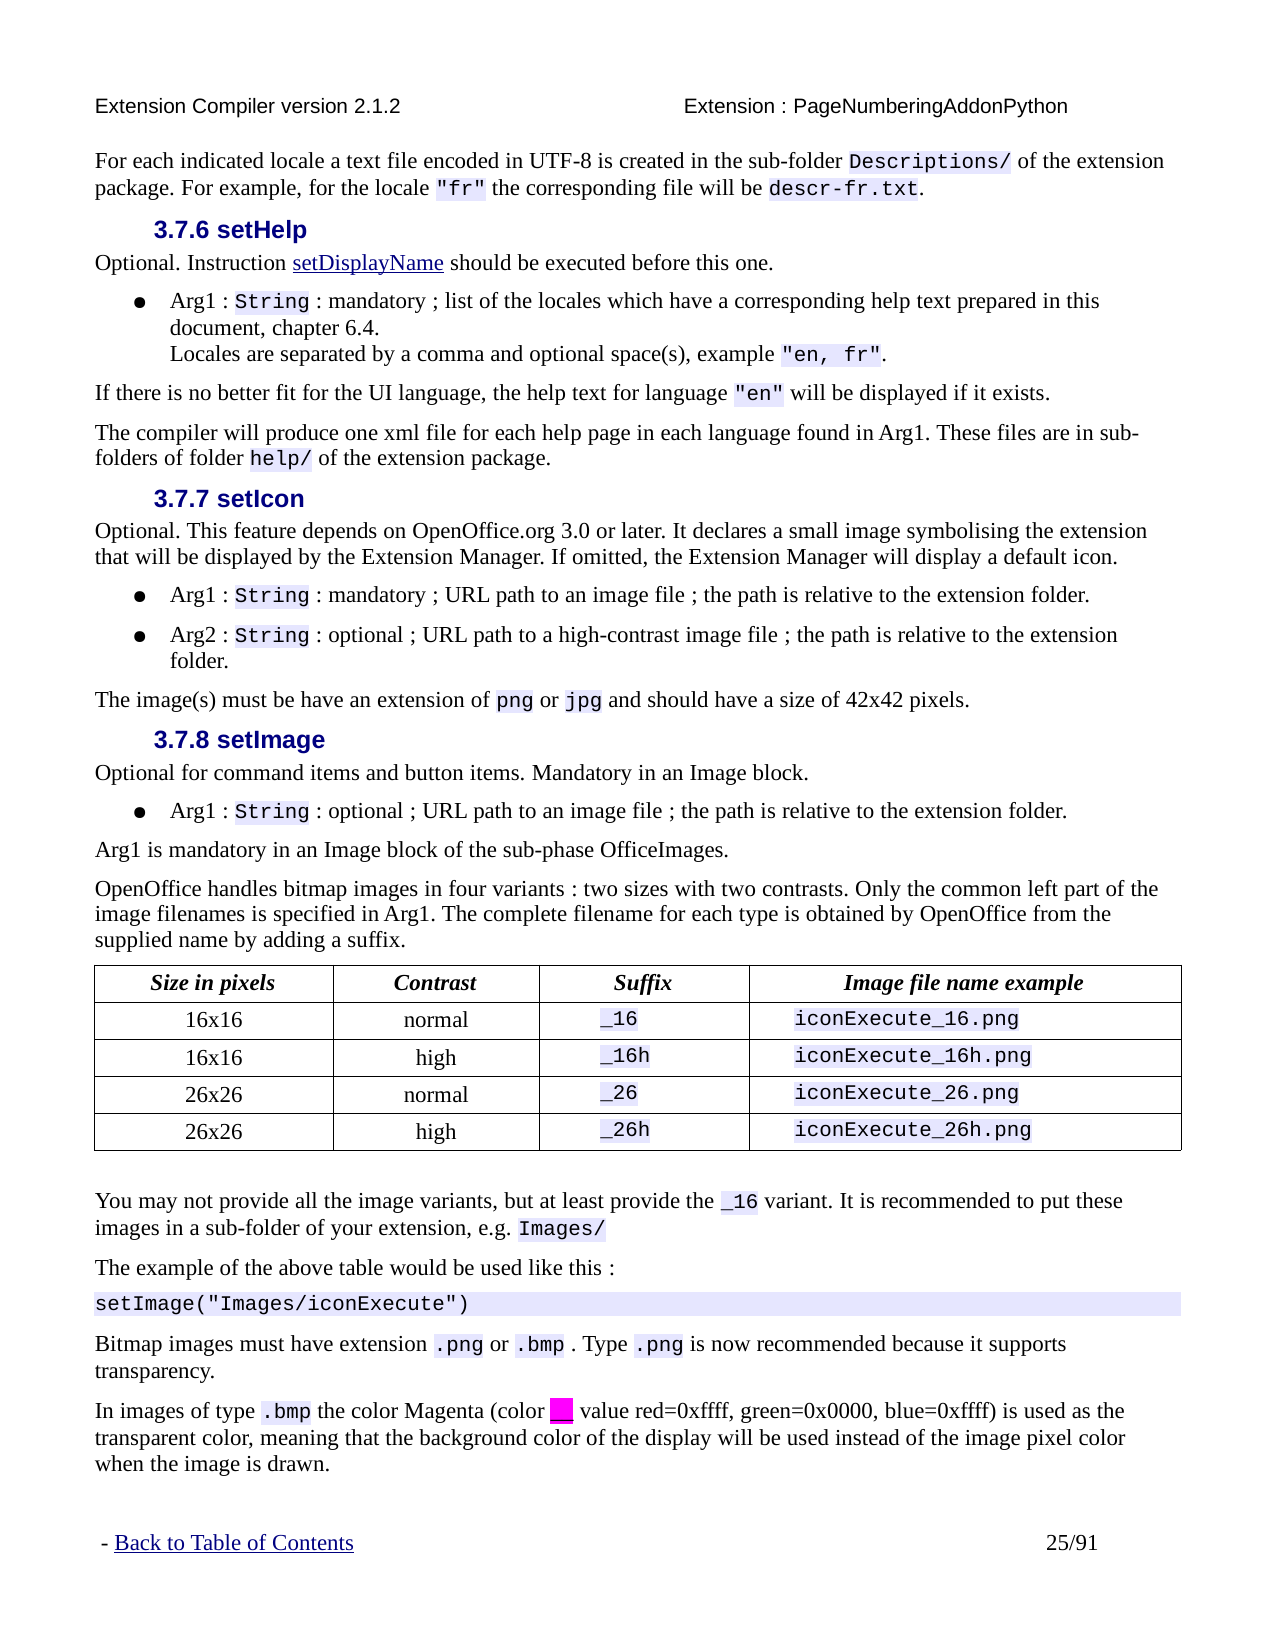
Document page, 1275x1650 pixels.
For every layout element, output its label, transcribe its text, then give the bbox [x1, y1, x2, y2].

text The example of the above table would be used like this : [94, 1254, 1181, 1280]
text You may not provide all the image variants, but at least provide the _16 variant. It is recommended to put these images in a sub-folder of your extension, e.g. Images/ [94, 1188, 1181, 1242]
text Bitmap images must have extension .png or .bmp . Type .png is now recommended because it supports transparency. [94, 1331, 1181, 1383]
subtitle setImage [153, 726, 1181, 754]
table_cell 16x16 [95, 1003, 333, 1039]
table_cell iconExecute_16.png [750, 1003, 1181, 1039]
table_header Image file name example [750, 966, 1181, 1002]
text The compiler will produce one xml file for each help page in each language found in Arg1. These files are in sub-folders of folder help/ of the extension package. [94, 419, 1181, 472]
list Arg1 : String : mandatory ; URL path to an image file ; the path is relative to the extension folder. [132, 582, 1181, 609]
subtitle setIcon [153, 484, 1181, 512]
text Optional for command items and button items. Mandatory in an Image block. [94, 760, 1181, 785]
table_cell _16 [540, 1003, 749, 1039]
table_cell high [334, 1114, 539, 1150]
table_header Suffix [540, 966, 749, 1002]
list Arg1 : String : optional ; URL path to an image file ; the path is relative to the extension folder. [132, 798, 1181, 825]
text setImage("Images/iconExecute") [94, 1292, 1181, 1316]
table_cell 26x26 [95, 1077, 333, 1113]
table_cell 16x16 [95, 1040, 333, 1076]
table_header Contrast [334, 966, 539, 1002]
table_cell normal [334, 1077, 539, 1113]
table_cell _16h [540, 1040, 749, 1076]
table_cell high [334, 1040, 539, 1076]
text For each indicated locale a text file encoded in UTF-8 is created in the sub-folder Descriptions/ of the extension package. For example, for the locale "fr" the corresponding file will be descr-fr.txt. [94, 147, 1181, 201]
table_header Size in pixels [95, 966, 333, 1002]
text OpenOffice handles bitmap images in four variants : two sizes with two contrasts. Only the common left part of the image filenames is specified in Arg1. The complete filename for each type is obtained by OpenOffice from the supplied name by adding a suffix. [94, 875, 1181, 952]
table_cell iconExecute_26h.png [750, 1114, 1181, 1150]
text Optional. This feature depends on OpenOffice.org 3.0 or later. It declares a small image symbolising the extension that will be displayed by the Extension Manager. If omitted, the Extension Manager will display a default icon. [94, 518, 1181, 569]
list Arg1 : String : mandatory ; list of the locales which have a corresponding help text prepared in this document, chapter 6.4. Locales are separated by a comma and optional space(s), example "en, fr". [132, 288, 1181, 367]
table_cell iconExecute_26.png [750, 1077, 1181, 1113]
list Arg2 : String : optional ; URL path to a high-contrast image file ; the path is relative to the extension folder. [132, 621, 1181, 674]
table_cell iconExecute_16h.png [750, 1040, 1181, 1076]
table_cell _26h [540, 1114, 749, 1150]
table_cell 26x26 [95, 1114, 333, 1150]
text The image(s) must be have an extension of png or jpg and should have a size of 42x42 pixels. [94, 686, 1181, 713]
text Arg1 is mandatory in an Image block of the sub-phase OfficeImages. [94, 837, 1181, 863]
text In images of type .bmp the color Magenta (color __ value red=0xffff, green=0x0000, blue=0xffff) is used as the transparent color, meaning that the background color of the display will be used instead of the image pixel color when the image is drawn. [94, 1398, 1181, 1476]
subtitle setHelp [153, 216, 1181, 244]
text If there is no better fit for the UI language, the help text for language "en" will be displayed if it exists. [94, 380, 1181, 407]
table_cell _26 [540, 1077, 749, 1113]
table_cell normal [334, 1003, 539, 1039]
text Optional. Instruction setDisplayName should be executed before this one. [94, 250, 1181, 276]
